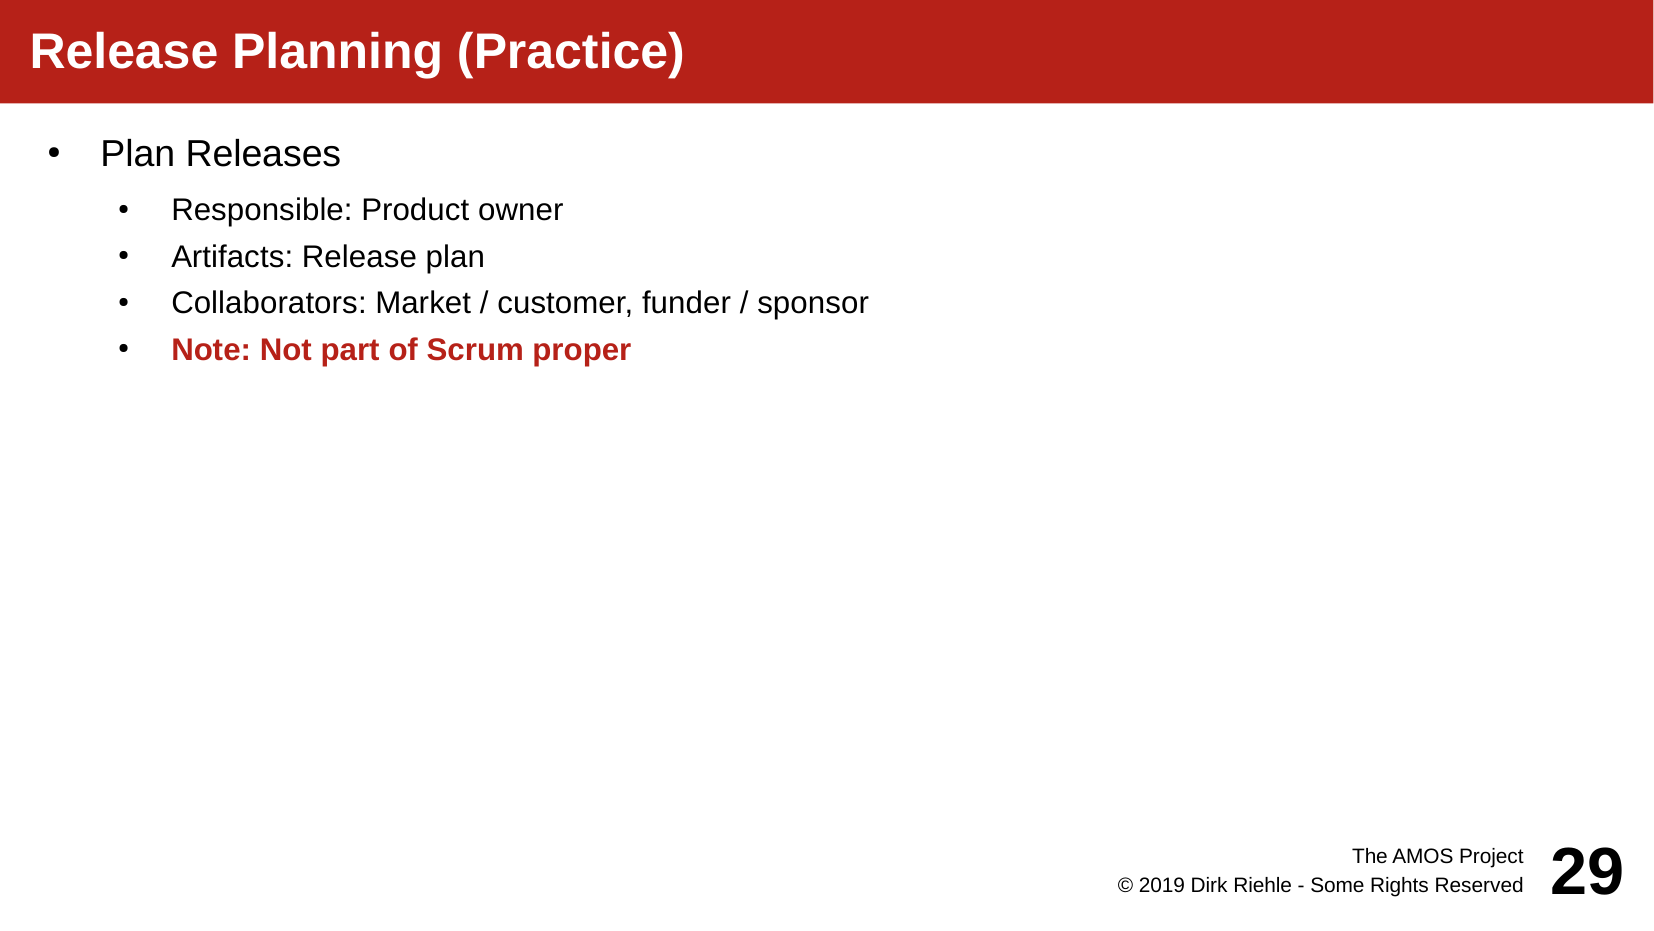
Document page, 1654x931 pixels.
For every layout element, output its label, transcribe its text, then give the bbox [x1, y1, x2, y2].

list Plan Releases Responsible: Product owner Artifacts: Release plan Collaborators: Market / customer, funder / sponsor Note: Not part of Scrum proper [29, 132, 1625, 798]
title Release Planning (Practice) [0, 0, 1654, 104]
